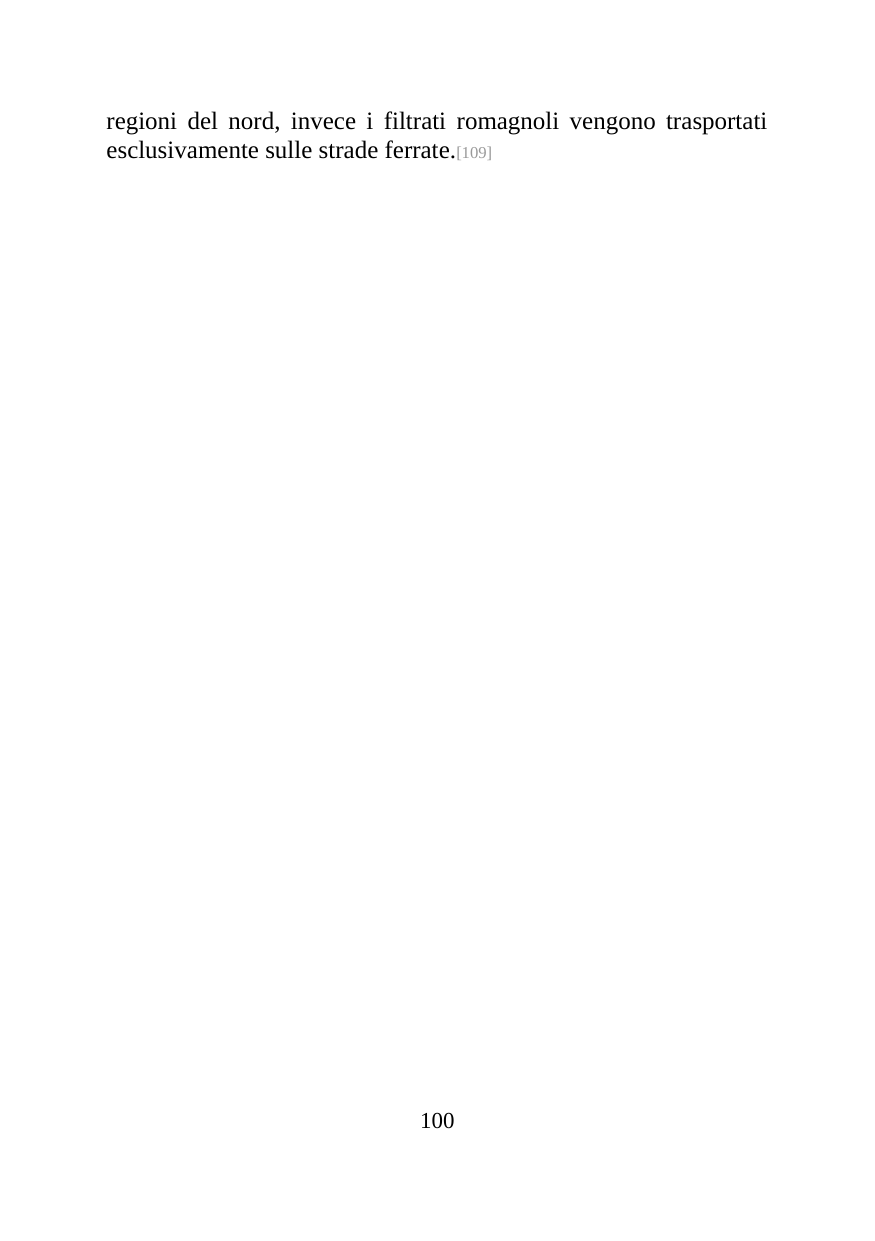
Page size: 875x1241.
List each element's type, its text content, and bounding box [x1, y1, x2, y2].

text regioni del nord, invece i filtrati romagnoli vengono trasportati esclusivamente sulle strade ferrate.[109] [106, 106, 768, 164]
